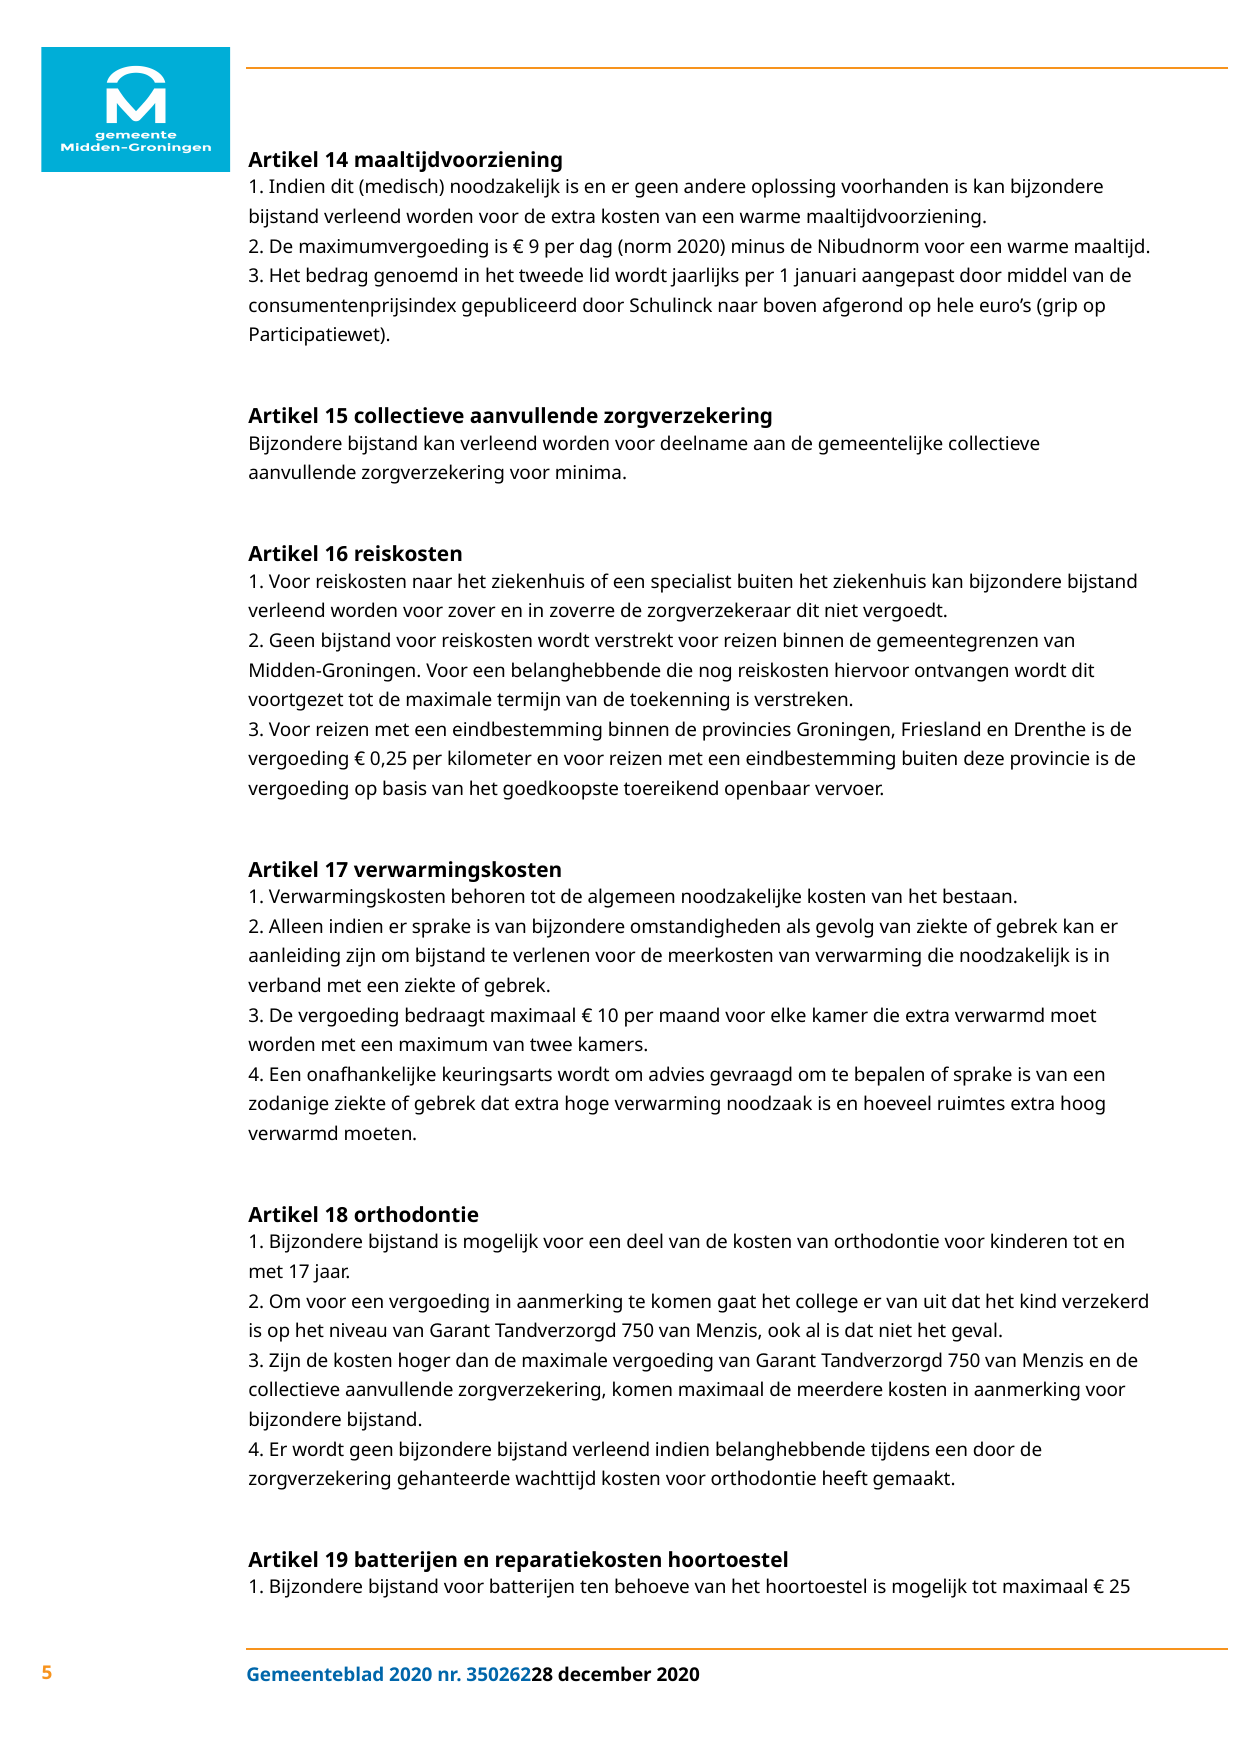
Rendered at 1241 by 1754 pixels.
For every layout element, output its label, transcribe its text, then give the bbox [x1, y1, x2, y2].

text 2. Om voor een vergoeding in aanmerking te komen gaat het college er van uit dat het kind verzekerd is op het niveau van Garant Tandverzorgd 750 van Menzis, ook al is dat niet het geval. [248, 1288, 1152, 1343]
text Artikel 19 batterijen en reparatiekosten hoortoestel [248, 1545, 1152, 1574]
picture [184, 146, 190, 153]
text Artikel 17 verwarmingskosten [248, 855, 1152, 883]
text 3. Het bedrag genoemd in het tweede lid wordt jaarlijks per 1 januari aangepast door middel van de consumentenprijsindex gepubliceerd door Schulinck naar boven afgerond op hele euro’s (grip op Participatiewet). [248, 262, 1152, 347]
picture [107, 89, 165, 122]
text 1. Verwarmingskosten behoren tot de algemeen noodzakelijke kosten van het bestaan. [248, 883, 1152, 909]
text 3. De vergoeding bedraagt maximaal € 10 per maand voor elke kamer die extra verwarmd moet worden met een maximum van twee kamers. [248, 1002, 1152, 1057]
text 2. Alleen indien er sprake is van bijzondere omstandigheden als gevolg van ziekte of gebrek kan er aanleiding zijn om bijstand te verlenen voor de meerkosten van verwarming die noodzakelijk is in verband met een ziekte of gebrek. [248, 913, 1152, 998]
text 3. Voor reizen met een eindbestemming binnen de provincies Groningen, Friesland en Drenthe is de vergoeding € 0,25 per kilometer en voor reizen met een eindbestemming buiten deze provincie is de vergoeding op basis van het goedkoopste toereikend openbaar vervoer. [248, 716, 1152, 801]
text Bijzondere bijstand kan verleend worden voor deelname aan de gemeentelijke collectieve aanvullende zorgverzekering voor minima. [248, 430, 1152, 485]
text 4. Er wordt geen bijzondere bijstand verleend indien belanghebbende tijdens een door de zorgverzekering gehanteerde wachttijd kosten voor orthodontie heeft gemaakt. [248, 1436, 1152, 1491]
text Artikel 14 maaltijdvoorziening [248, 145, 1152, 174]
text Artikel 15 collectieve aanvullende zorgverzekering [248, 402, 1152, 430]
text 1. Indien dit (medisch) noodzakelijk is en er geen andere oplossing voorhanden is kan bijzondere bijstand verleend worden voor de extra kosten van een warme maaltijdvoorziening. [248, 174, 1152, 229]
text 2. De maximumvergoeding is € 9 per dag (norm 2020) minus de Nibudnorm voor een warme maaltijd. [248, 233, 1152, 258]
text 1. Bijzondere bijstand voor batterijen ten behoeve van het hoortoestel is mogelijk tot maximaal € 25 [248, 1574, 1152, 1599]
text 4. Een onafhankelijke keuringsarts wordt om advies gevraagd om te bepalen of sprake is van een zodanige ziekte of gebrek dat extra hoge verwarming noodzaak is en hoeveel ruimtes extra hoog verwarmd moeten. [248, 1061, 1152, 1146]
text Artikel 16 reiskosten [248, 539, 1152, 568]
picture [108, 66, 164, 82]
text 1. Bijzondere bijstand is mogelijk voor een deel van de kosten van orthodontie voor kinderen tot en met 17 jaar. [248, 1229, 1152, 1284]
text 2. Geen bijstand voor reiskosten wordt verstrekt voor reizen binnen de gemeentegrenzen van Midden-Groningen. Voor een belanghebbende die nog reiskosten hiervoor ontvangen wordt dit voortgezet tot de maximale termijn van de toekenning is verstreken. [248, 627, 1152, 712]
text 1. Voor reiskosten naar het ziekenhuis of een specialist buiten het ziekenhuis kan bijzondere bijstand verleend worden voor zover en in zoverre de zorgverzekeraar dit niet vergoedt. [248, 568, 1152, 623]
text Artikel 18 orthodontie [248, 1200, 1152, 1229]
text 3. Zijn de kosten hoger dan de maximale vergoeding van Garant Tandverzorgd 750 van Menzis en de collectieve aanvullende zorgverzekering, komen maximaal de meerdere kosten in aanmerking voor bijzondere bijstand. [248, 1347, 1152, 1432]
